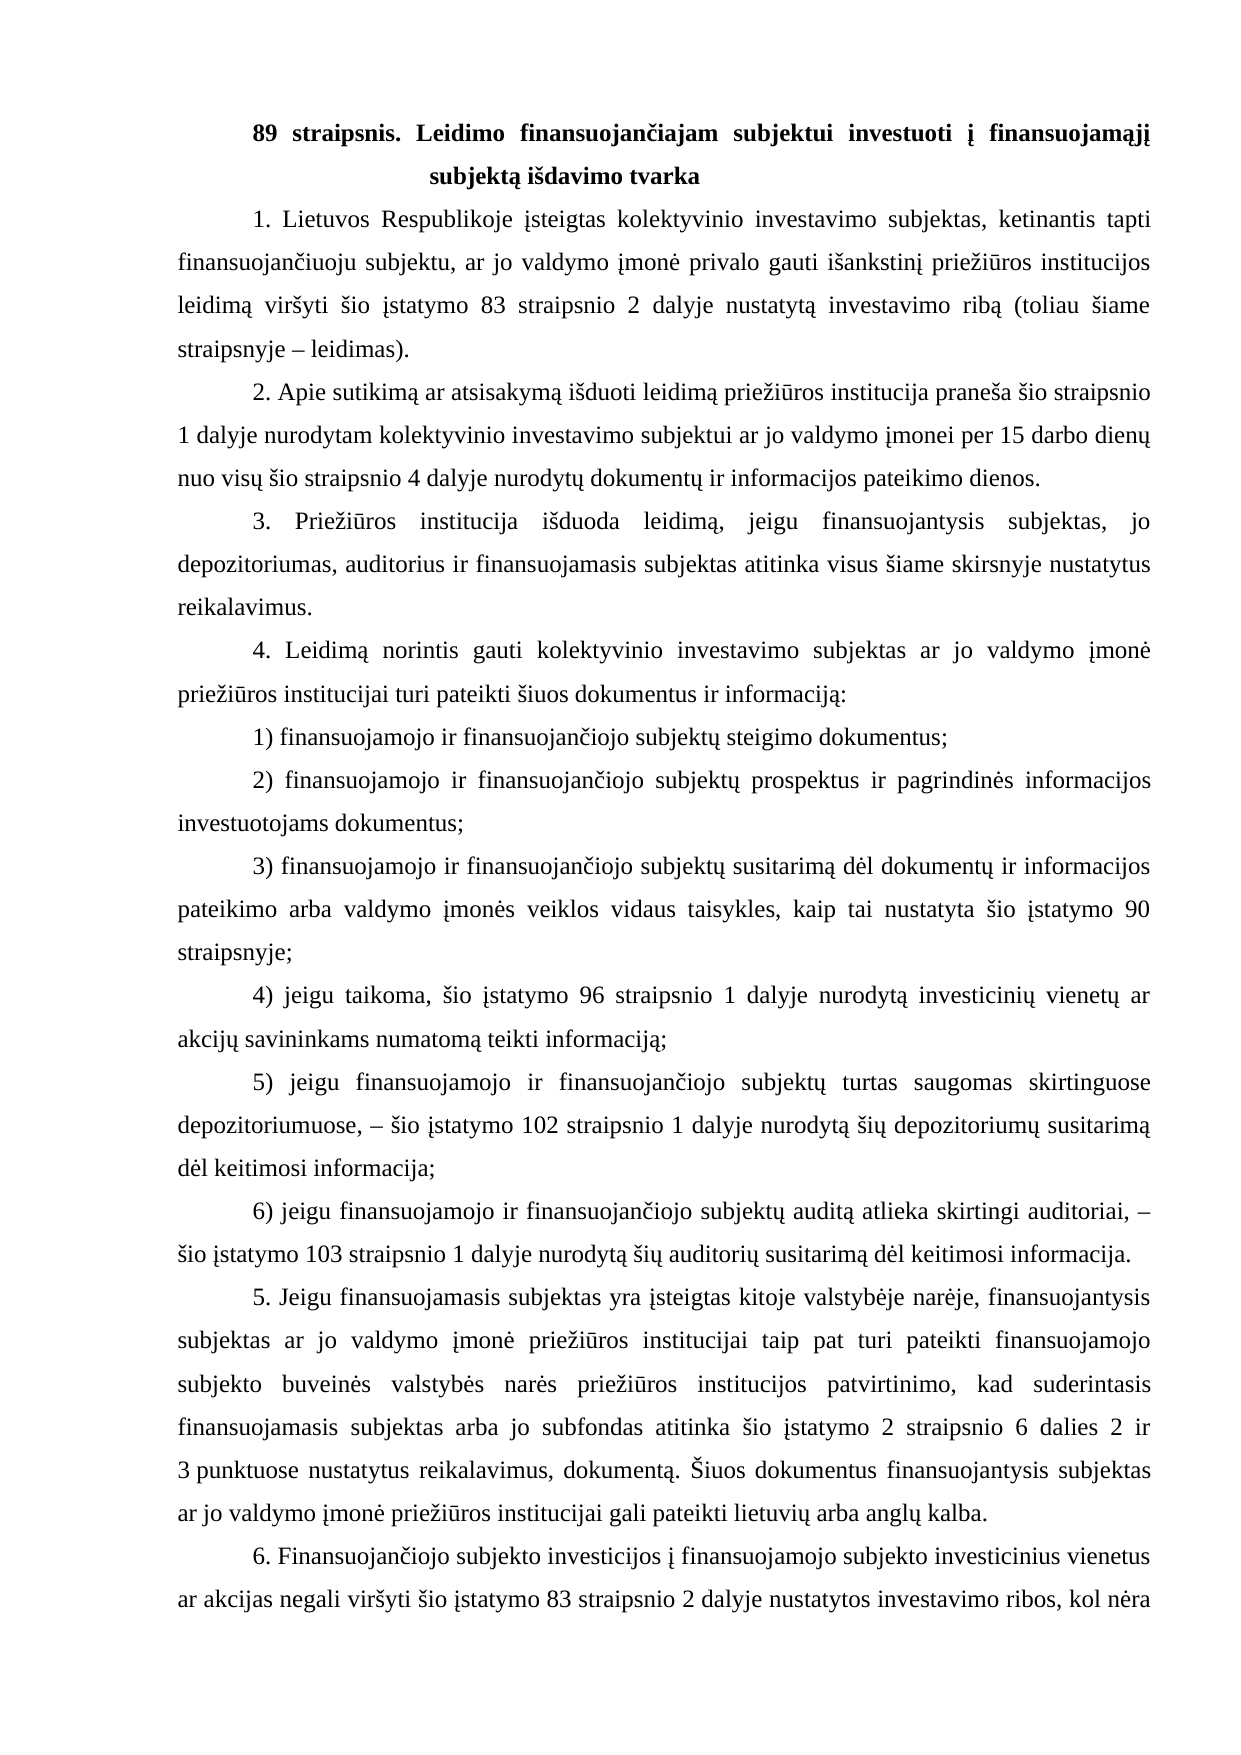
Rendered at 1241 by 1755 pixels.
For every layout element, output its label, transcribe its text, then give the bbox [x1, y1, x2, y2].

text 4) jeigu taikoma, šio įstatymo 96 straipsnio 1 dalyje nurodytą investicinių vienetų ar akcijų savininkams numatomą teikti informaciją; [177, 981, 1152, 1052]
text 6. Finansuojančiojo subjekto investicijos į finansuojamojo subjekto investicinius vienetus ar akcijas negali viršyti šio įstatymo 83 straipsnio 2 dalyje nustatytos investavimo ribos, kol nėra [177, 1541, 1152, 1613]
text 1) finansuojamojo ir finansuojančiojo subjektų steigimo dokumentus; [177, 722, 1152, 751]
text 4. Leidimą norintis gauti kolektyvinio investavimo subjektas ar jo valdymo įmonė priežiūros institucijai turi pateikti šiuos dokumentus ir informaciją: [177, 636, 1152, 707]
text 5) jeigu finansuojamojo ir finansuojančiojo subjektų turtas saugomas skirtinguose depozitoriumuose, – šio įstatymo 102 straipsnio 1 dalyje nurodytą šių depozitoriumų susitarimą dėl keitimosi informacija; [177, 1067, 1152, 1182]
text 3. Priežiūros institucija išduoda leidimą, jeigu finansuojantysis subjektas, jo depozitoriumas, auditorius ir finansuojamasis subjektas atitinka visus šiame skirsnyje nustatytus reikalavimus. [177, 506, 1152, 621]
text 89 straipsnis. Leidimo finansuojančiajam subjektui investuoti į finansuojamąjį subjektą išdavimo tvarka [252, 118, 1152, 190]
text 6) jeigu finansuojamojo ir finansuojančiojo subjektų auditą atlieka skirtingi auditoriai, – šio įstatymo 103 straipsnio 1 dalyje nurodytą šių auditorių susitarimą dėl keitimosi informacija. [177, 1196, 1152, 1268]
text 1. Lietuvos Respublikoje įsteigtas kolektyvinio investavimo subjektas, ketinantis tapti finansuojančiuoju subjektu, ar jo valdymo įmonė privalo gauti išankstinį priežiūros institucijos leidimą viršyti šio įstatymo 83 straipsnio 2 dalyje nustatytą investavimo ribą (toliau šiame straipsnyje – leidimas). [177, 204, 1152, 362]
text 2. Apie sutikimą ar atsisakymą išduoti leidimą priežiūros institucija praneša šio straipsnio 1 dalyje nurodytam kolektyvinio investavimo subjektui ar jo valdymo įmonei per 15 darbo dienų nuo visų šio straipsnio 4 dalyje nurodytų dokumentų ir informacijos pateikimo dienos. [177, 377, 1152, 492]
text 5. Jeigu finansuojamasis subjektas yra įsteigtas kitoje valstybėje narėje, finansuojantysis subjektas ar jo valdymo įmonė priežiūros institucijai taip pat turi pateikti finansuojamojo subjekto buveinės valstybės narės priežiūros institucijos patvirtinimo, kad suderintasis finansuojamasis subjektas arba jo subfondas atitinka šio įstatymo 2 straipsnio 6 dalies 2 ir 3 punktuose nustatytus reikalavimus, dokumentą. Šiuos dokumentus finansuojantysis subjektas ar jo valdymo įmonė priežiūros institucijai gali pateikti lietuvių arba anglų kalba. [177, 1282, 1152, 1527]
text 2) finansuojamojo ir finansuojančiojo subjektų prospektus ir pagrindinės informacijos investuotojams dokumentus; [177, 765, 1152, 837]
text 3) finansuojamojo ir finansuojančiojo subjektų susitarimą dėl dokumentų ir informacijos pateikimo arba valdymo įmonės veiklos vidaus taisykles, kaip tai nustatyta šio įstatymo 90 straipsnyje; [177, 851, 1152, 966]
